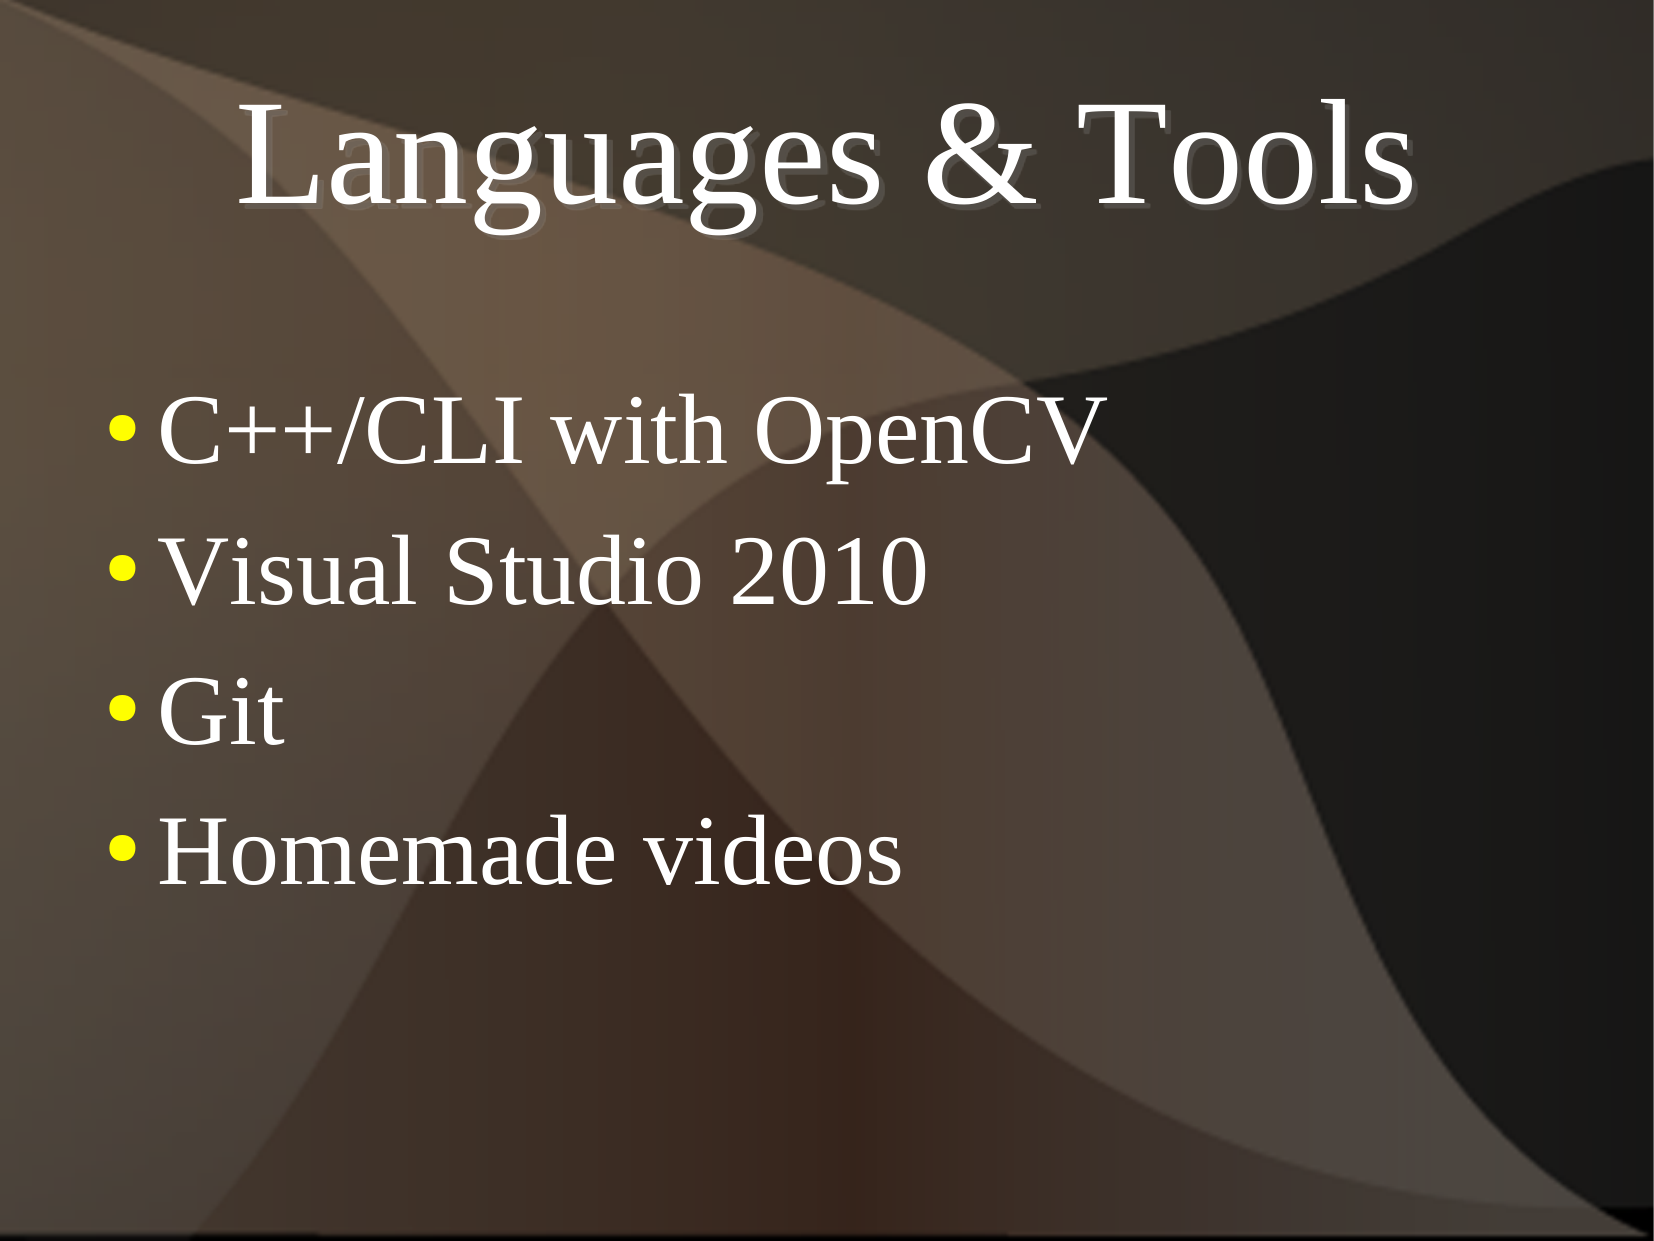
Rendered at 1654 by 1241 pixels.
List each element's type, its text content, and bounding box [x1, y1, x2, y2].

list C++/CLI with OpenCV Visual Studio 2010 Git Homemade videos [86, 375, 1576, 1194]
picture [0, 0, 1654, 1241]
title Languages & Tools [82, 49, 1571, 257]
